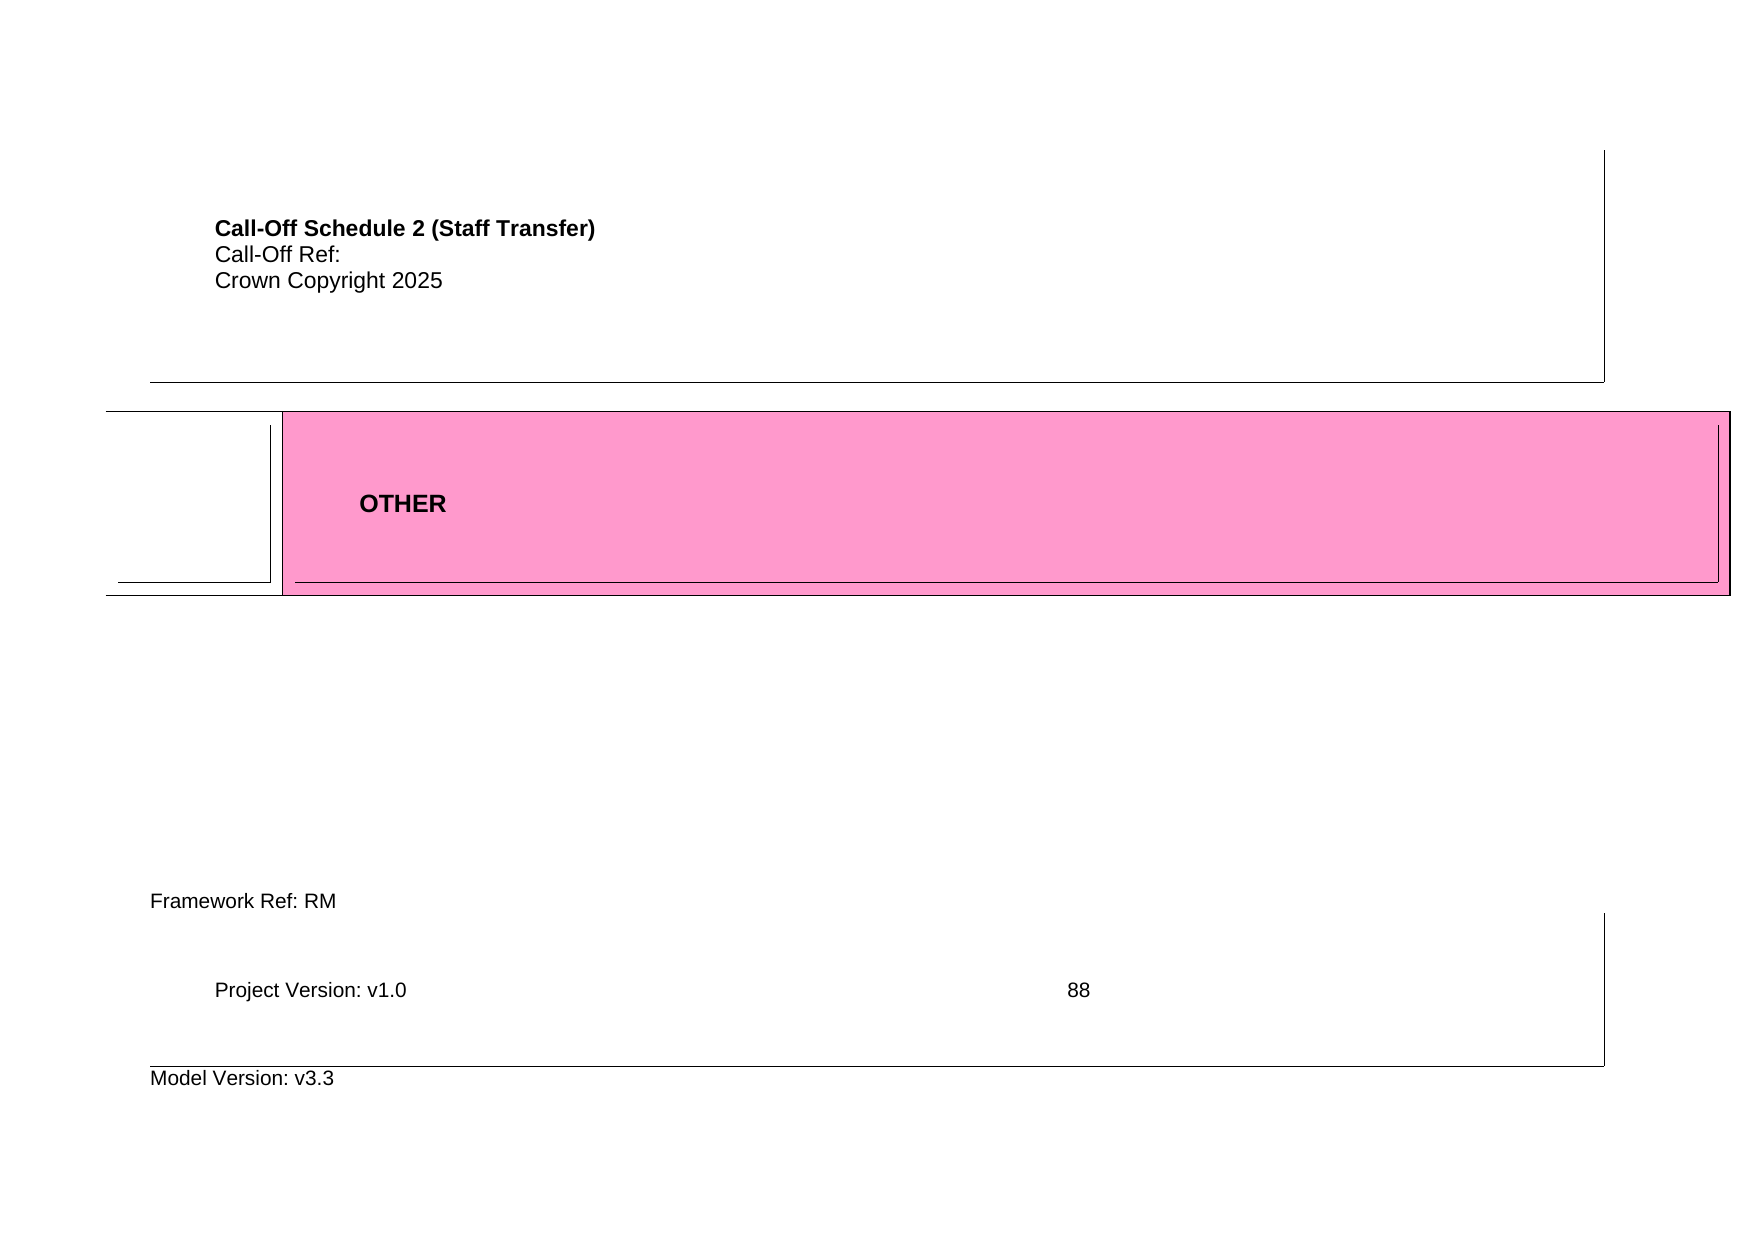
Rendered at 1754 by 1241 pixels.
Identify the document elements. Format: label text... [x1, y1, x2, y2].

table_cell OTHER [283, 412, 1729, 595]
table_cell [106, 412, 282, 595]
